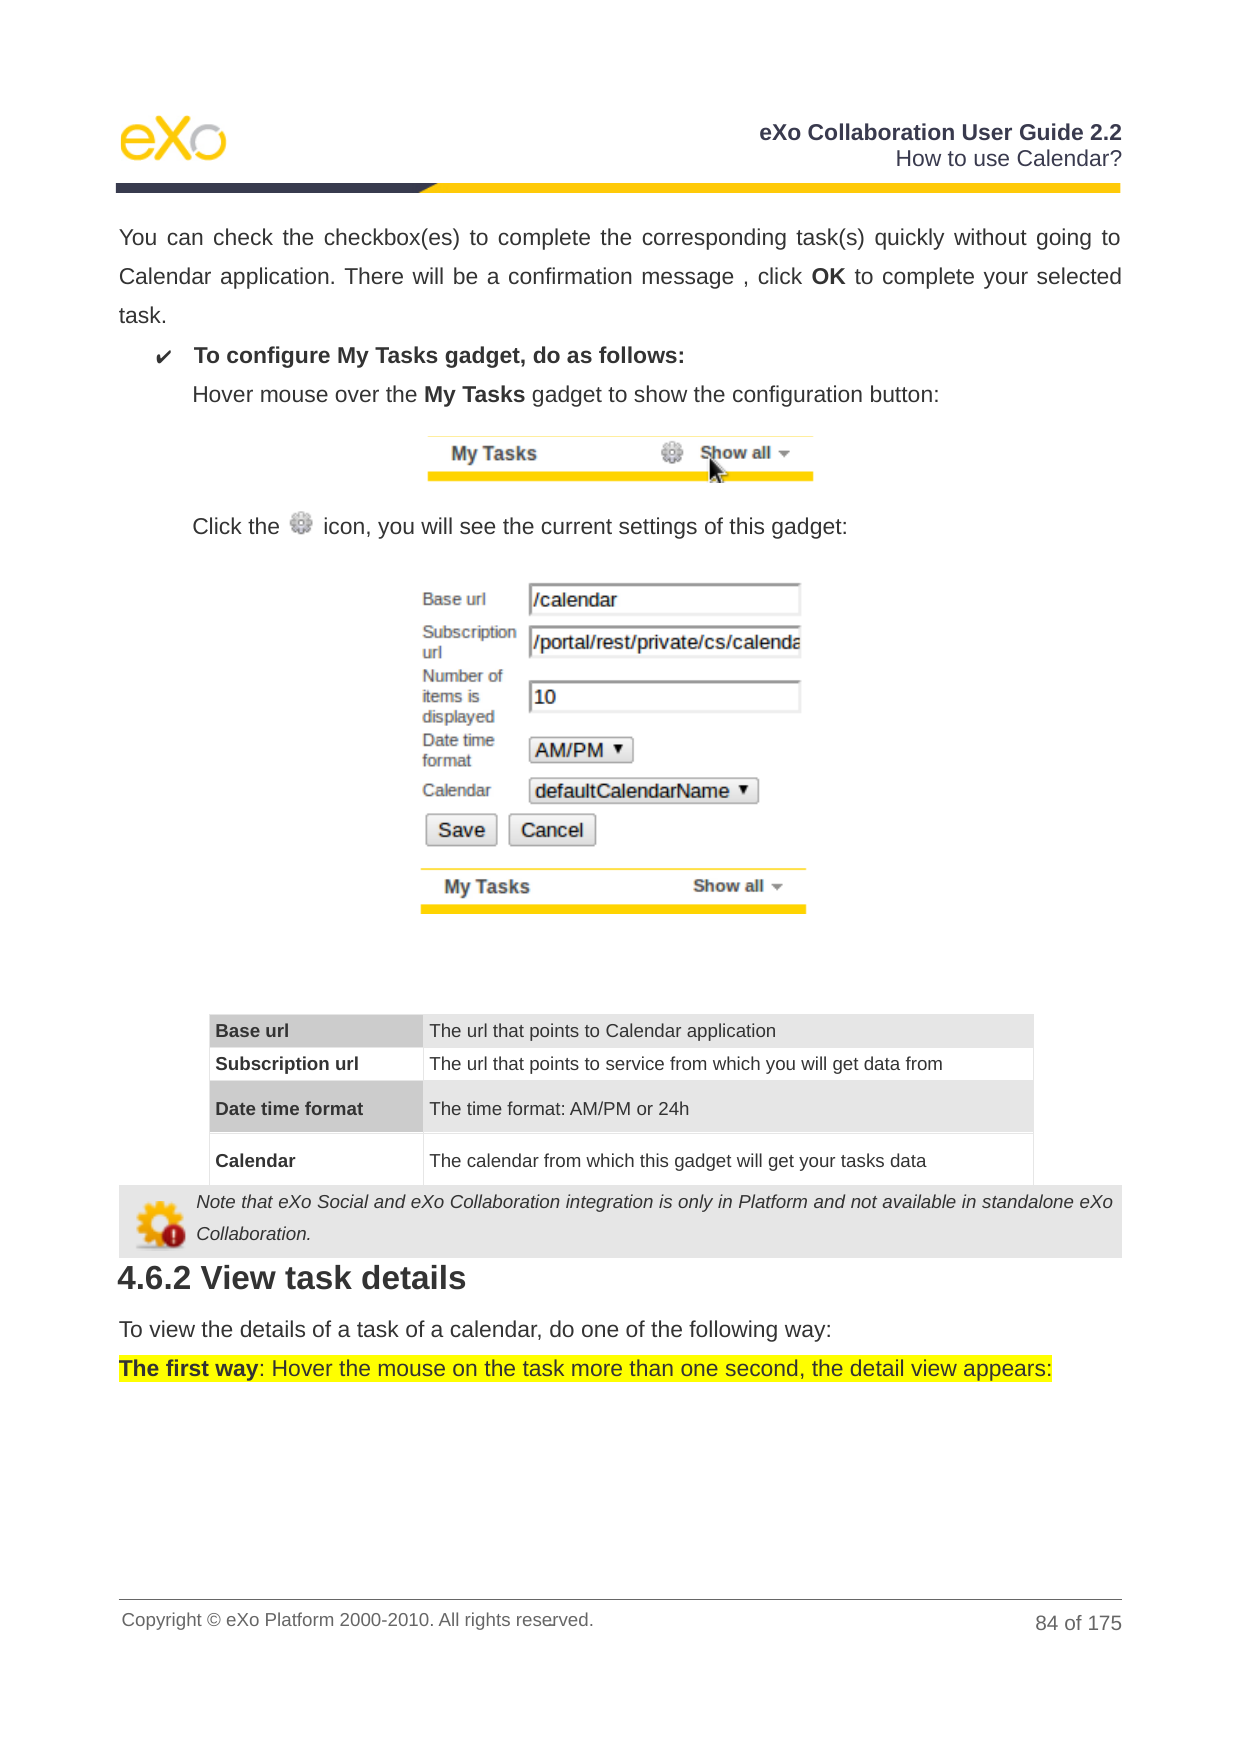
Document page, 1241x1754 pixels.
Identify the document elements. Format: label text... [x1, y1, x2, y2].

table_cell Date time format [210, 1081, 423, 1132]
table_header Note that eXo Social and eXo Collaboration integration is only in Platform and not available in standalone eXo Collaboration. [190, 1185, 1122, 1258]
text To view the details of a task of a calendar, do one of the following way: [118, 1316, 1122, 1342]
picture [425, 436, 815, 483]
picture [115, 183, 1121, 193]
text Click theicon, you will see the current settings of this gadget: [192, 421, 1122, 543]
picture [120, 115, 227, 161]
subtitle View task details [117, 1258, 1122, 1297]
table_cell Calendar [210, 1134, 423, 1185]
text The first way: Hover the mouse on the task more than one second, the detail view appears: [118, 1355, 1122, 1382]
table_header The url that points to Calendar application [424, 1015, 1033, 1047]
picture [287, 511, 316, 536]
table_header [119, 1185, 190, 1258]
table_cell Subscription url [210, 1048, 423, 1080]
text Hover mouse over the My Tasks gadget to show the configuration button: [192, 381, 1122, 408]
text You can check the checkbox(es) to complete the corresponding task(s) quickly without going to Calendar application. There will be a confirmation message , click OK to complete your selected task. [118, 223, 1122, 329]
table_cell The calendar from which this gadget will get your tasks data [424, 1134, 1033, 1185]
picture [418, 564, 822, 914]
table_cell The url that points to service from which you will get data from [424, 1048, 1033, 1080]
table_header Base url [210, 1015, 423, 1047]
table_cell The time format: AM/PM or 24h [424, 1081, 1033, 1132]
picture [135, 1201, 186, 1251]
list To configure My Tasks gadget, do as follows: [156, 342, 1122, 368]
